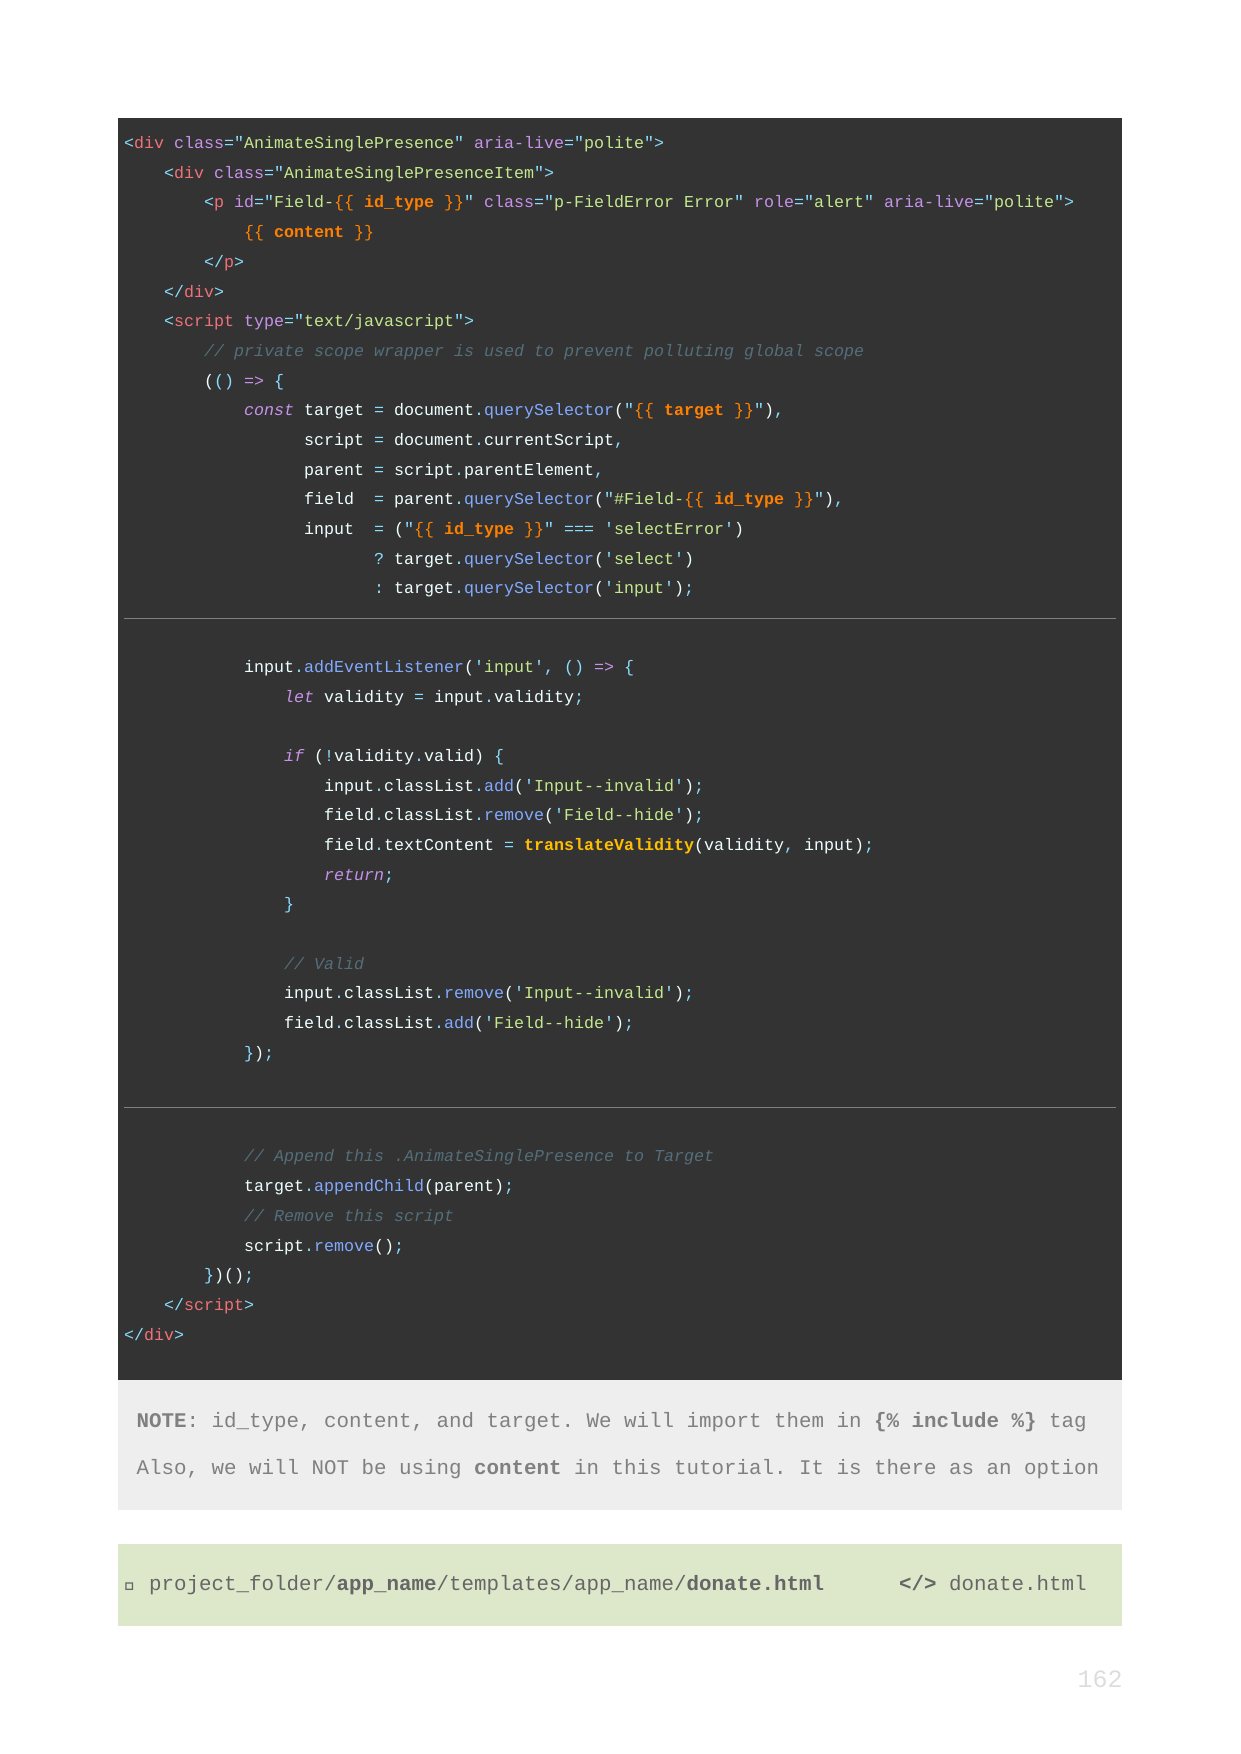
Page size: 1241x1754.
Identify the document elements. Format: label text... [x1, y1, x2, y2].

table_header NOTE: id_type, content, and target. We will import them in {% include %} tag Also, we will NOT be using content in this tutorial. It is there as an option [118, 1380, 1122, 1510]
table_header 📝 project_folder/app_name/templates/app_name/donate.html </> donate.html [118, 1544, 1122, 1626]
table_cell <div class="AnimateSinglePresence" aria-live="polite"> <div class="AnimateSinglePresenceItem"> <p id="Field-{{ id_type }}" class="p-FieldError Error" role="alert" aria-live="polite"> {{ content }} </p> </div> <script type="text/javascript"> // private scope wrapper is used to prevent polluting global scope (() => { const target = document.querySelector("{{ target }}"), script = document.currentScript, parent = script.parentElement, field = parent.querySelector("#Field-{{ id_type }}"), input = ("{{ id_type }}" === 'selectError') ? target.querySelector('select') : target.querySelector('input'); input.addEventListener('input', () => { let validity = input.validity; if (!validity.valid) { input.classList.add('Input--invalid'); field.classList.remove('Field--hide'); field.textContent = translateValidity(validity, input); return; } // Valid input.classList.remove('Input--invalid'); field.classList.add('Field--hide'); }); // Append this .AnimateSinglePresence to Target target.appendChild(parent); // Remove this script script.remove(); })(); </script> </div> [118, 118, 1122, 1380]
